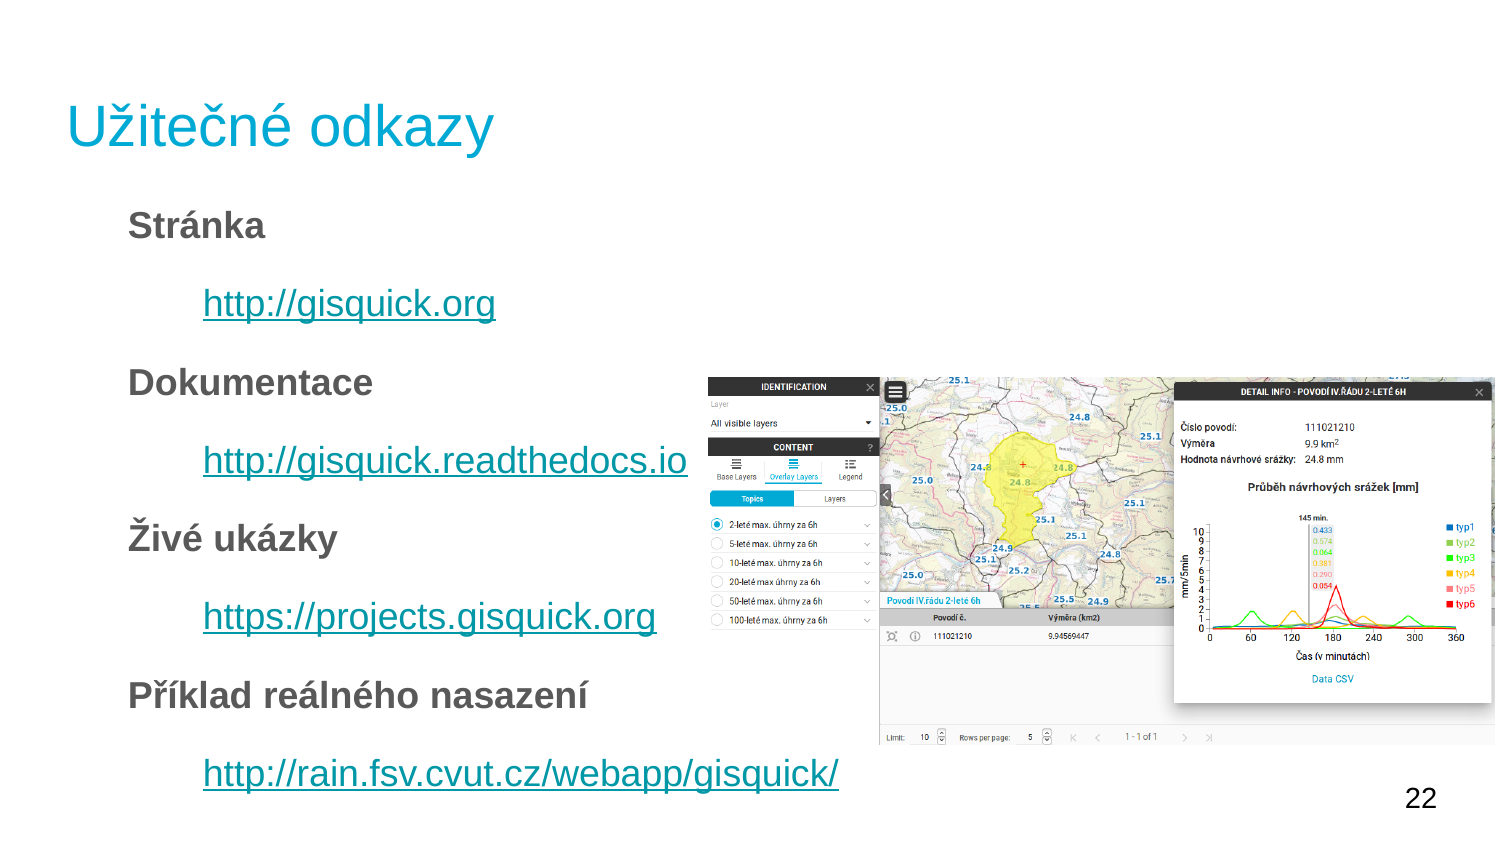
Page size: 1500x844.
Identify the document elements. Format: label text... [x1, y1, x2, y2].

slide_number 22 [1389, 764, 1480, 830]
list Stránka http://gisquick.org Dokumentace http://gisquick.readthedocs.io Živé ukázky https://projects.gisquick.org Příklad reálného nasazení http://rain.fsv.cvut.cz/webapp/gisquick/ [112, 185, 1388, 815]
picture [708, 377, 1495, 745]
title Užitečné odkazy [51, 72, 1449, 167]
